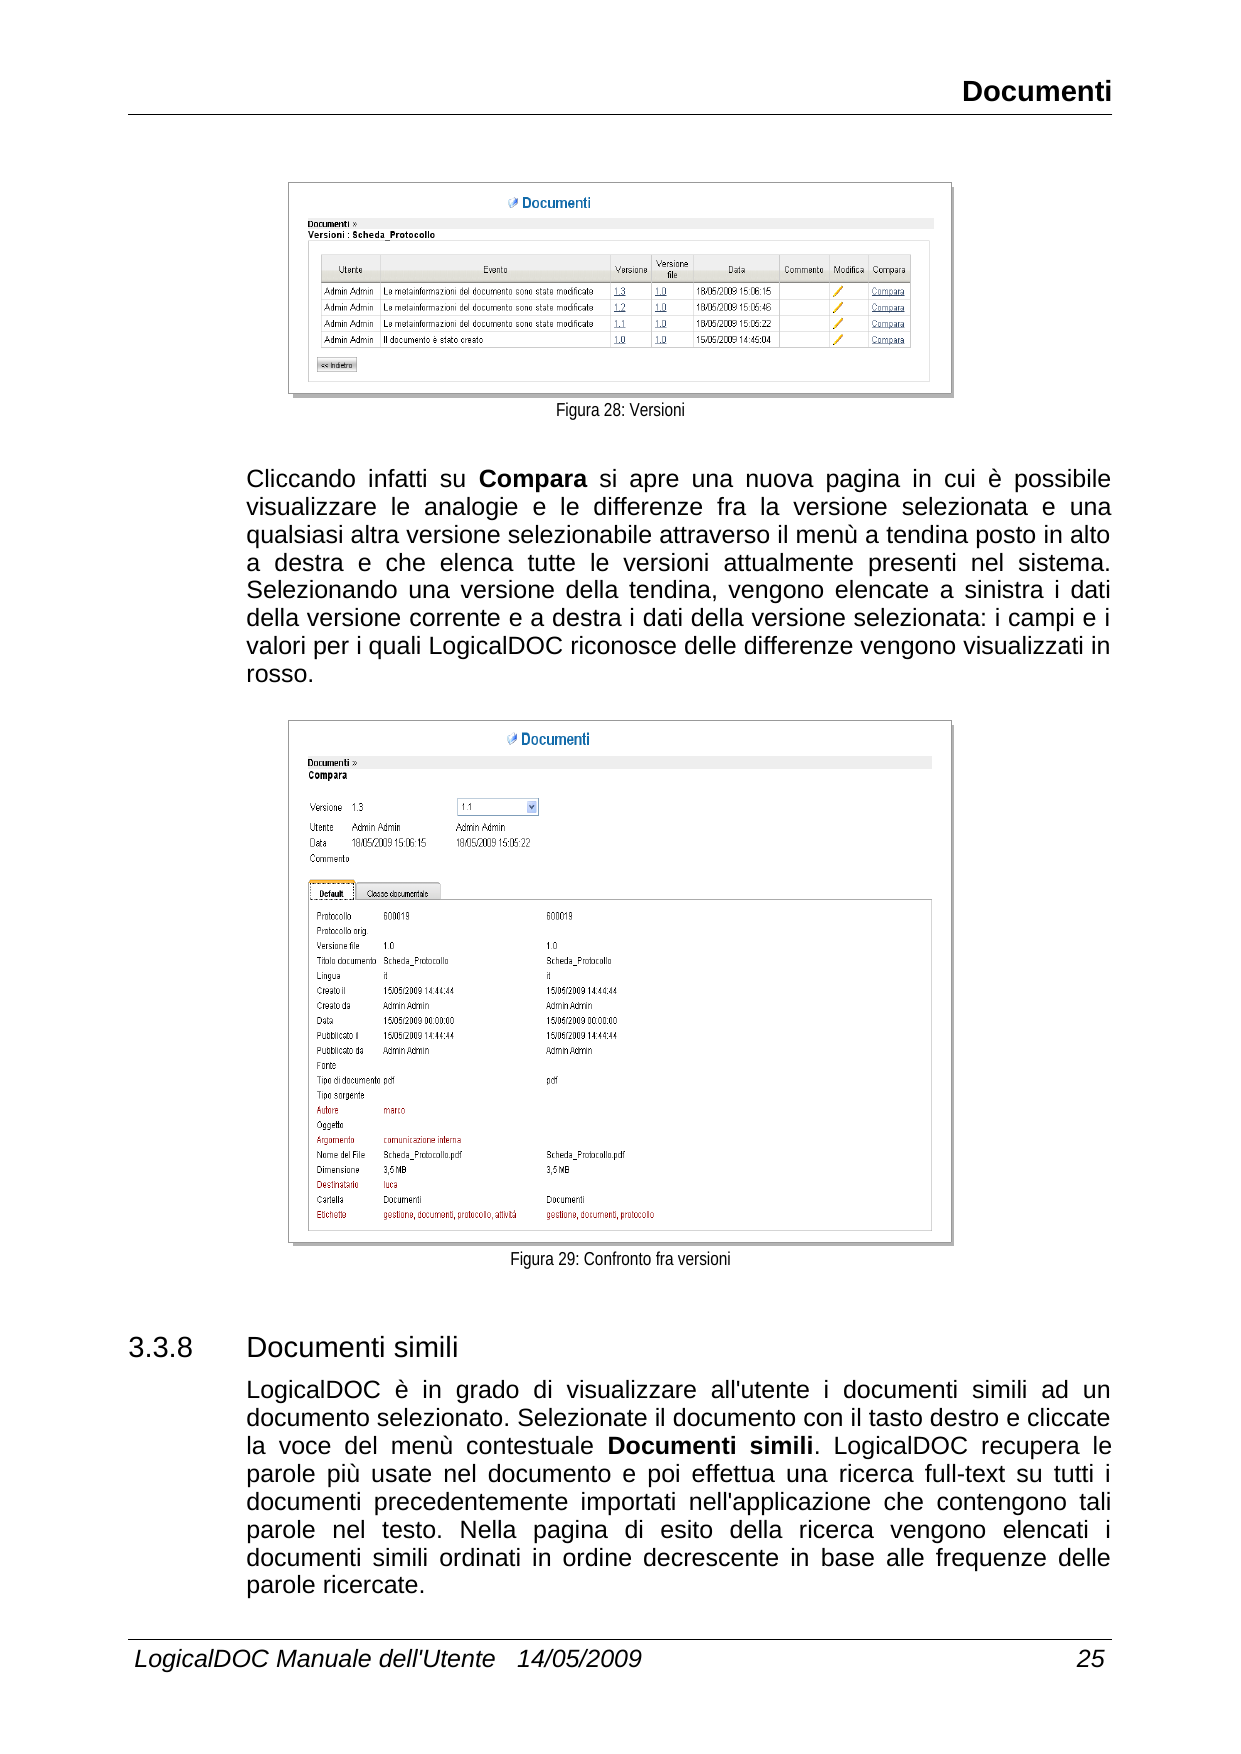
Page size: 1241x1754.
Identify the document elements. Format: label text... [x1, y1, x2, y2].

text Cliccando infatti su Compara si apre una nuova pagina in cui è possibile visualizzare le analogie e le differenze fra la versione selezionata e una qualsiasi altra versione selezionabile attraverso il menù a tendina posto in alto a destra e che elenca tutte le versioni attualmente presenti nel sistema. Selezionando una versione della tendina, vengono elencate a sinistra i dati della versione corrente e a destra i dati della versione selezionata: i campi e i valori per i quali LogicalDOC riconosce delle differenze vengono visualizzati in rosso. [246, 465, 1112, 688]
text Figura 28: Versioni [288, 394, 952, 421]
text LogicalDOC è in grado di visualizzare all'utente i documenti simili ad un documento selezionato. Selezionate il documento con il tasto destro e cliccate la voce del menù contestuale Documenti simili. LogicalDOC recupera le parole più usate nel documento e poi effettua una ricerca full-text su tutti i documenti precedentemente importati nell'applicazione che contengono tali parole nel testo. Nella pagina di esito della ricerca vengono elencati i documenti simili ordinati in ordine decrescente in base alle frequenze delle parole ricercate. [246, 1376, 1112, 1599]
subtitle Documenti simili [128, 1331, 1112, 1363]
text Figura 29: Confronto fra versioni [288, 1243, 952, 1269]
